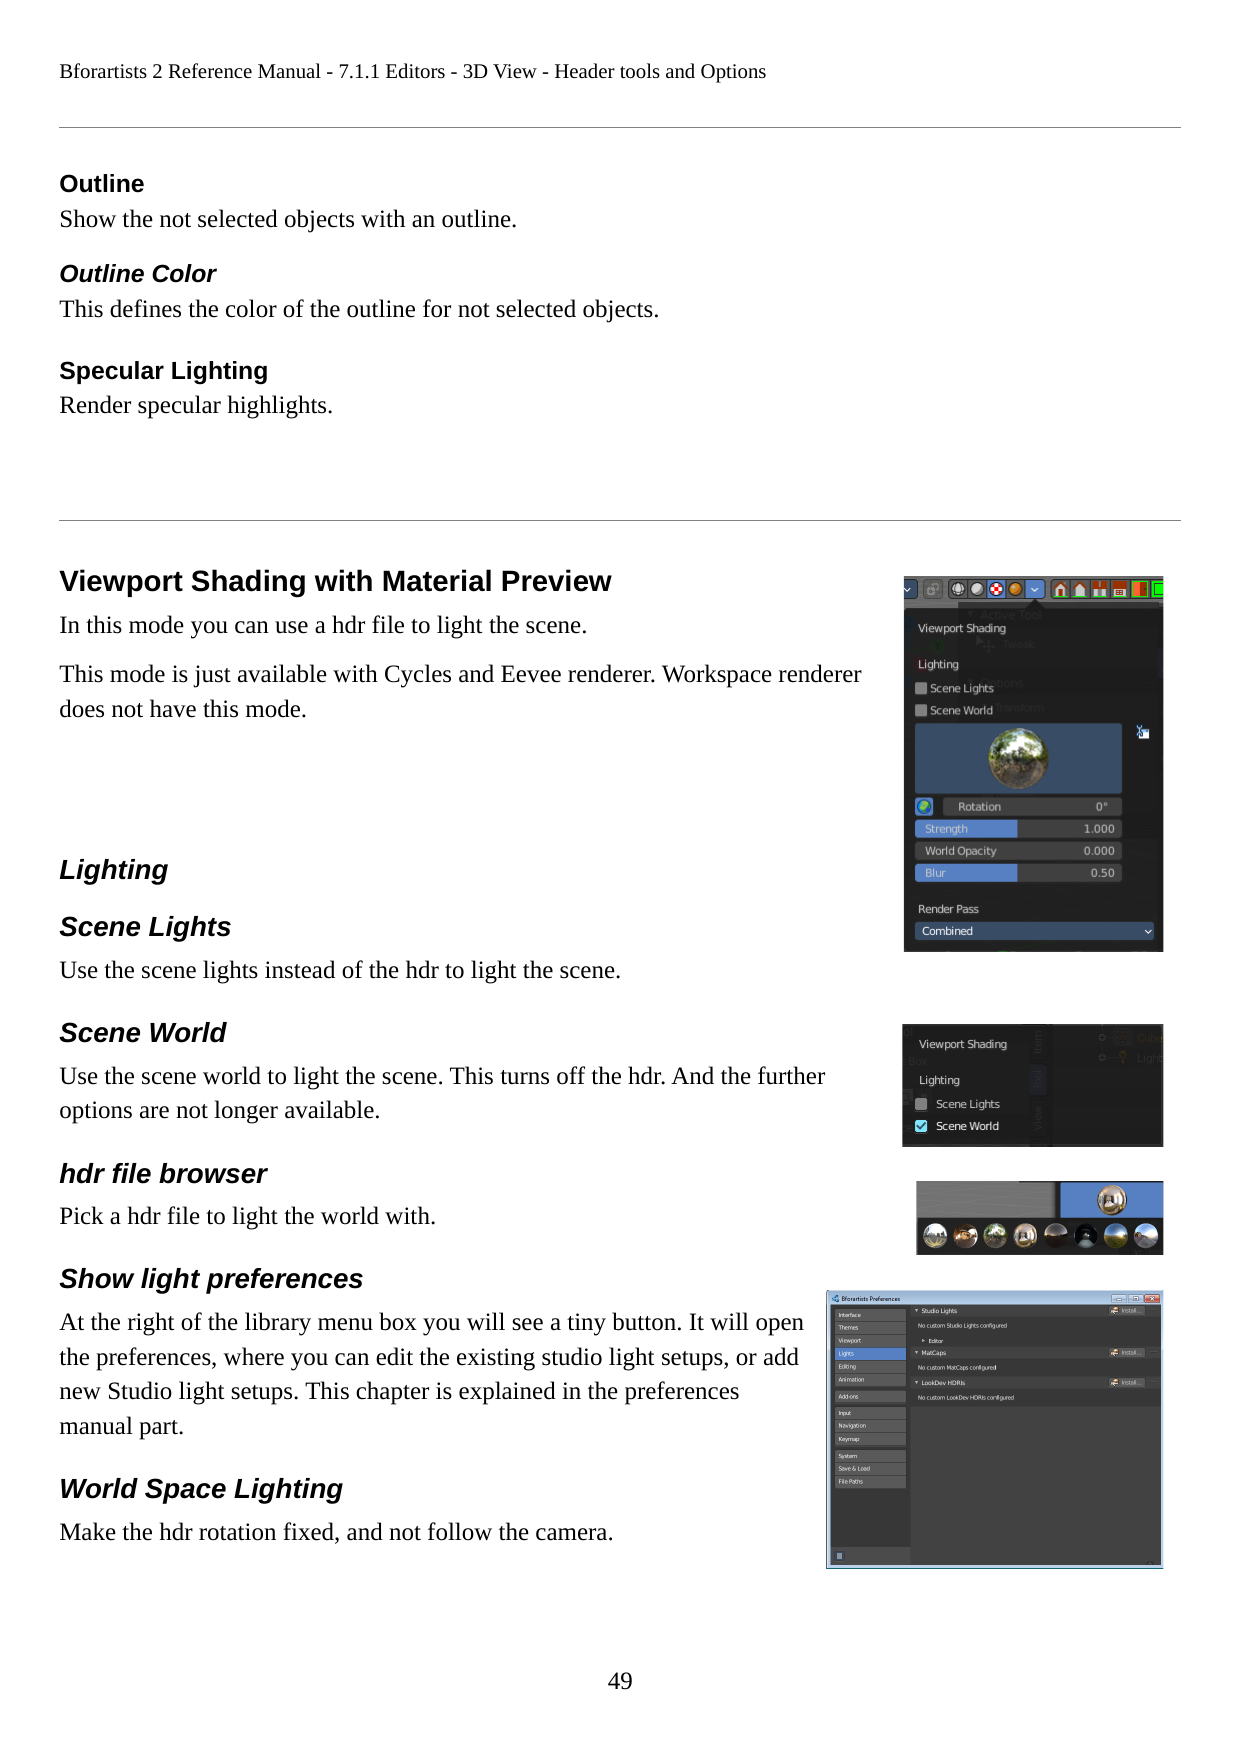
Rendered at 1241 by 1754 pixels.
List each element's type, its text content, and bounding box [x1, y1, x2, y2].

picture [916, 1181, 1164, 1255]
picture [826, 1290, 1164, 1569]
text Pick a hdr file to light the world with. [59, 1201, 916, 1230]
subtitle hdr file browser [59, 1157, 1181, 1189]
subtitle Scene Lights [59, 911, 903, 942]
text This defines the color of the outline for not selected objects. [59, 294, 1181, 323]
text At the right of the library menu box you will see a tiny button. It will open the preferences, where you can edit the existing studio light setups, or add new Studio light setups. This chapter is explained in the preferences manual part. [59, 1307, 826, 1439]
picture [902, 1024, 1164, 1147]
picture [903, 576, 1164, 952]
subtitle [1164, 1472, 1181, 1504]
text Render specular highlights. [59, 391, 1181, 419]
subtitle Viewport Shading with Material Preview [59, 564, 1181, 598]
subtitle [1164, 911, 1181, 942]
text This mode is just available with Cycles and Eevee renderer. Workspace renderer does not have this mode. [59, 659, 903, 723]
subtitle Scene World [59, 1017, 1181, 1048]
subtitle [1164, 854, 1181, 886]
subtitle Outline [59, 169, 1181, 198]
subtitle Outline Color [59, 259, 1181, 288]
subtitle World Space Lighting [59, 1472, 826, 1504]
subtitle Specular Lighting [59, 356, 1181, 384]
text Show the not selected objects with an outline. [59, 204, 1181, 233]
text Use the scene lights instead of the hdr to light the scene. [59, 955, 1181, 984]
subtitle Show light preferences [59, 1263, 1181, 1295]
subtitle Lighting [59, 854, 903, 886]
text In this mode you can use a hdr file to light the scene. [59, 611, 903, 639]
text Make the hdr rotation fixed, and not follow the camera. [59, 1517, 826, 1545]
text Use the scene world to light the scene. This turns off the hdr. And the further options are not longer available. [59, 1061, 902, 1124]
